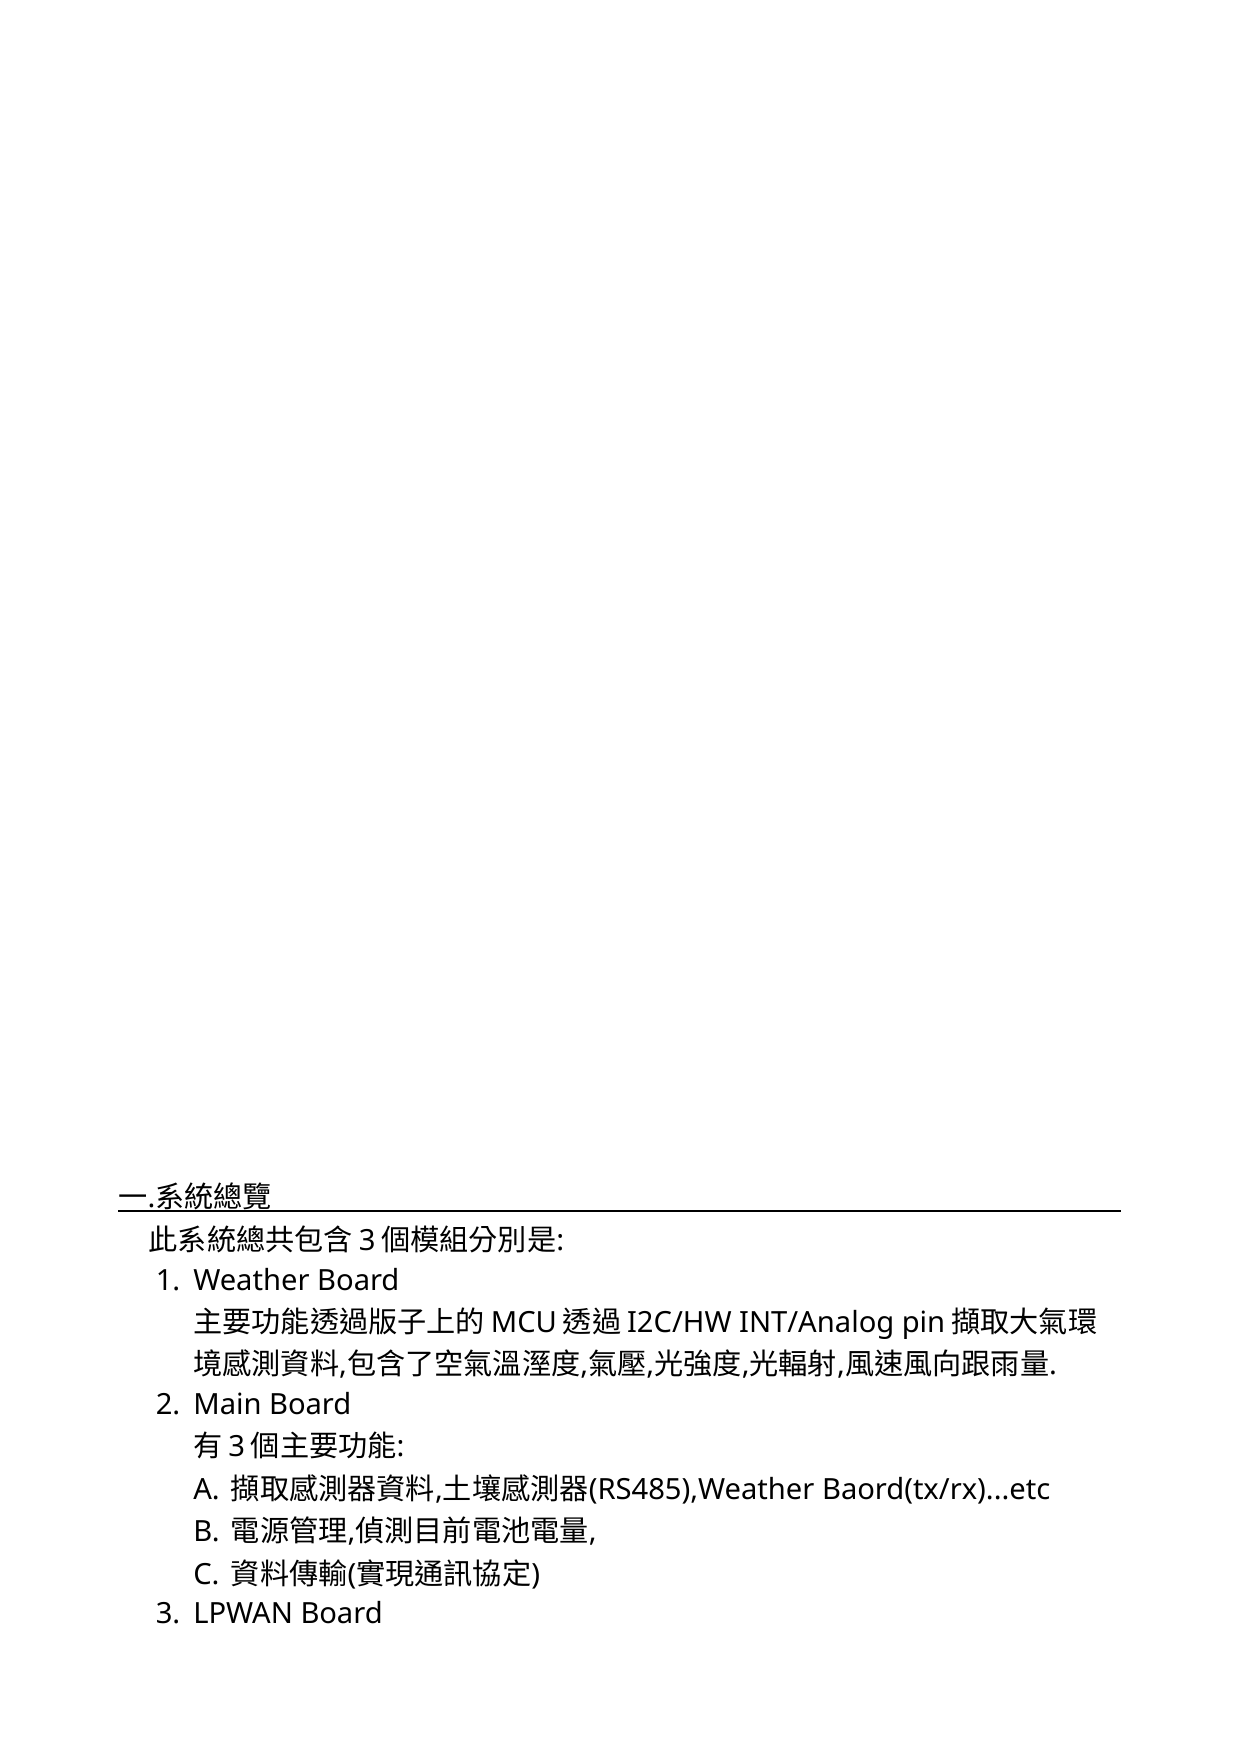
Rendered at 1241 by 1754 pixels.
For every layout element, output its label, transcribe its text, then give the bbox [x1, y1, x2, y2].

list Weather Board [156, 1259, 1122, 1298]
list 資料傳輸(實現通訊協定) [193, 1550, 1122, 1593]
text 此系統總共包含3個模組分別是: [118, 1216, 1122, 1259]
list LPWAN Board [156, 1593, 1122, 1632]
list 有3個主要功能: [156, 1423, 1122, 1465]
list Main Board [156, 1383, 1122, 1423]
list 擷取感測器資料,土壤感測器(RS485),Weather Baord(tx/rx)...etc [193, 1465, 1122, 1508]
list 主要功能透過版子上的MCU透過I2C/HW INT/Analog pin擷取大氣環境感測資料,包含了空氣溫溼度,氣壓,光強度,光輻射,風速風向跟雨量. [156, 1298, 1122, 1383]
list 電源管理,偵測目前電池電量, [193, 1508, 1122, 1550]
text 一.系統總覽 [118, 1174, 1122, 1216]
